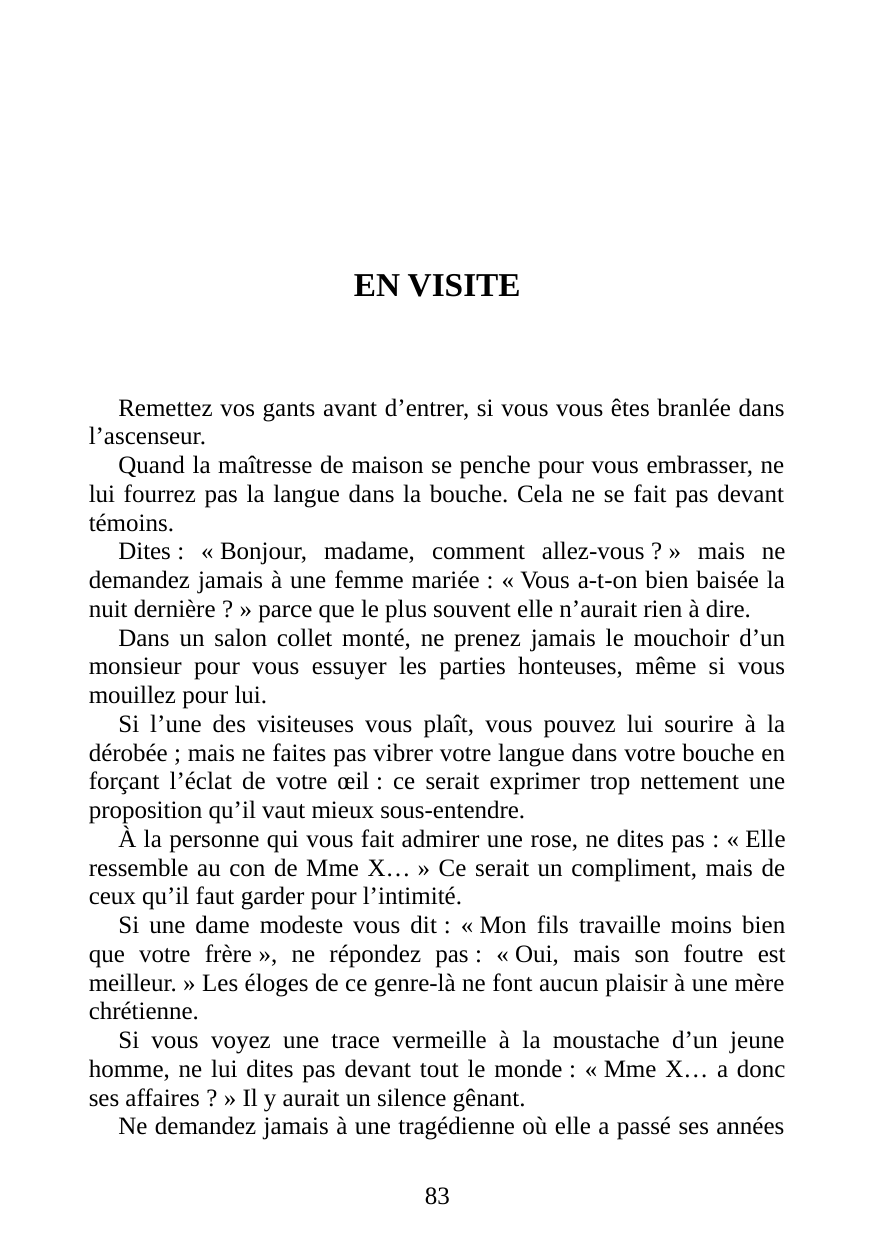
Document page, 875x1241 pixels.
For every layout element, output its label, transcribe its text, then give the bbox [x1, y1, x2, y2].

text Ne demandez jamais à une tragédienne où elle a passé ses années [88, 1111, 786, 1140]
text Quand la maîtresse de maison se penche pour vous embrasser, ne lui fourrez pas la langue dans la bouche. Cela ne se fait pas devant témoins. [88, 450, 786, 536]
text Dites : « Bonjour, madame, comment allez-vous ? » mais ne demandez jamais à une femme mariée : « Vous a-t-on bien baisée la nuit dernière ? » parce que le plus souvent elle n’aurait rien à dire. [88, 536, 786, 623]
text Si une dame modeste vous dit : « Mon fils travaille moins bien que votre frère », ne répondez pas : « Oui, mais son foutre est meilleur. » Les éloges de ce genre-là ne font aucun plaisir à une mère chrétienne. [88, 910, 786, 1025]
subtitle EN VISITE [88, 266, 786, 304]
text Si vous voyez une trace vermeille à la moustache d’un jeune homme, ne lui dites pas devant tout le monde : « Mme X… a donc ses affaires ? » Il y aurait un silence gênant. [88, 1025, 786, 1111]
text Dans un salon collet monté, ne prenez jamais le mouchoir d’un monsieur pour vous essuyer les parties honteuses, même si vous mouillez pour lui. [88, 623, 786, 709]
text À la personne qui vous fait admirer une rose, ne dites pas : « Elle ressemble au con de Mme X… » Ce serait un compliment, mais de ceux qu’il faut garder pour l’intimité. [88, 824, 786, 910]
text Si l’une des visiteuses vous plaît, vous pouvez lui sourire à la dérobée ; mais ne faites pas vibrer votre langue dans votre bouche en forçant l’éclat de votre œil : ce serait exprimer trop nettement une proposition qu’il vaut mieux sous-entendre. [88, 709, 786, 824]
text Remettez vos gants avant d’entrer, si vous vous êtes branlée dans l’ascenseur. [88, 393, 786, 450]
